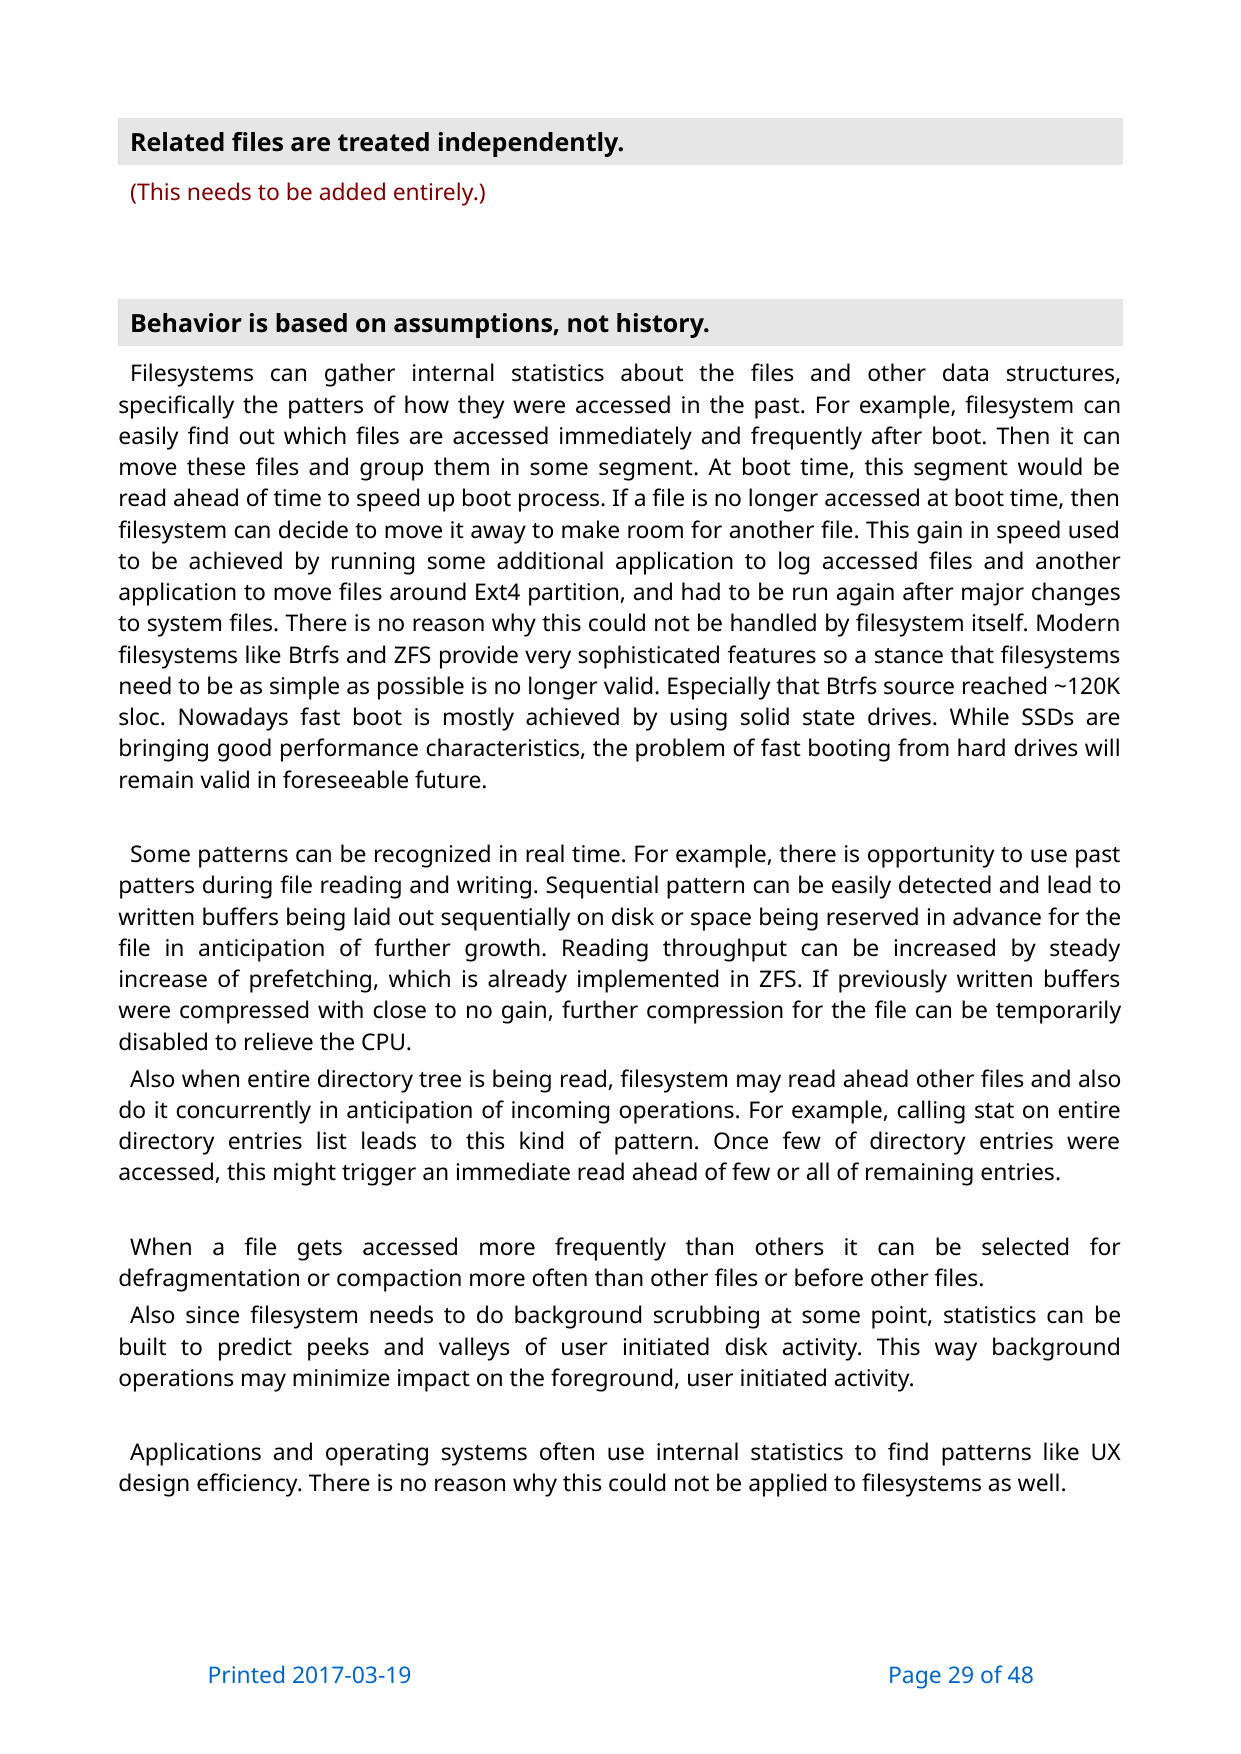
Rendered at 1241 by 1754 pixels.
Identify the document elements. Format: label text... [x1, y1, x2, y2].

text Also since filesystem needs to do background scrubbing at some point, statistics can be built to predict peeks and valleys of user initiated disk activity. This way background operations may minimize impact on the foreground, user initiated activity. [118, 1299, 1122, 1393]
subtitle Behavior is based on assumptions, not history. [119, 300, 1122, 345]
text Filesystems can gather internal statistics about the files and other data structures, specifically the patters of how they were accessed in the past. For example, filesystem can easily find out which files are accessed immediately and frequently after boot. Then it can move these files and group them in some segment. At boot time, this segment would be read ahead of time to speed up boot process. If a file is no longer accessed at boot time, then filesystem can decide to move it away to make room for another file. This gain in speed used to be achieved by running some additional application to log accessed files and another application to move files around Ext4 partition, and had to be run again after major changes to system files. There is no reason why this could not be handled by filesystem itself. Modern filesystems like Btrfs and ZFS provide very sophisticated features so a stance that filesystems need to be as simple as possible is no longer valid. Especially that Btrfs source reached ~120K sloc. Nowadays fast boot is mostly achieved by using solid state drives. While SSDs are bringing good performance characteristics, the problem of fast booting from hard drives will remain valid in foreseeable future. [118, 357, 1122, 795]
text (This needs to be added entirely.) [118, 176, 1122, 207]
text Some patterns can be recognized in real time. For example, there is opportunity to use past patters during file reading and writing. Sequential pattern can be easily detected and lead to written buffers being laid out sequentially on disk or space being reserved in advance for the file in anticipation of further growth. Reading throughput can be increased by steady increase of prefetching, which is already implemented in ZFS. If previously written buffers were compressed with close to no gain, further compression for the file can be temporarily disabled to relieve the CPU. [118, 838, 1122, 1057]
text Also when entire directory tree is being read, filesystem may read ahead other files and also do it concurrently in anticipation of incoming operations. For example, calling stat on entire directory entries list leads to this kind of pattern. Once few of directory entries were accessed, this might trigger an immediate read ahead of few or all of remaining entries. [118, 1063, 1122, 1188]
text When a file gets accessed more frequently than others it can be selected for defragmentation or compaction more often than other files or before other files. [118, 1231, 1122, 1293]
text Applications and operating systems often use internal statistics to find patterns like UX design efficiency. There is no reason why this could not be applied to filesystems as well. [118, 1436, 1122, 1498]
subtitle Related files are treated independently. [119, 119, 1122, 164]
